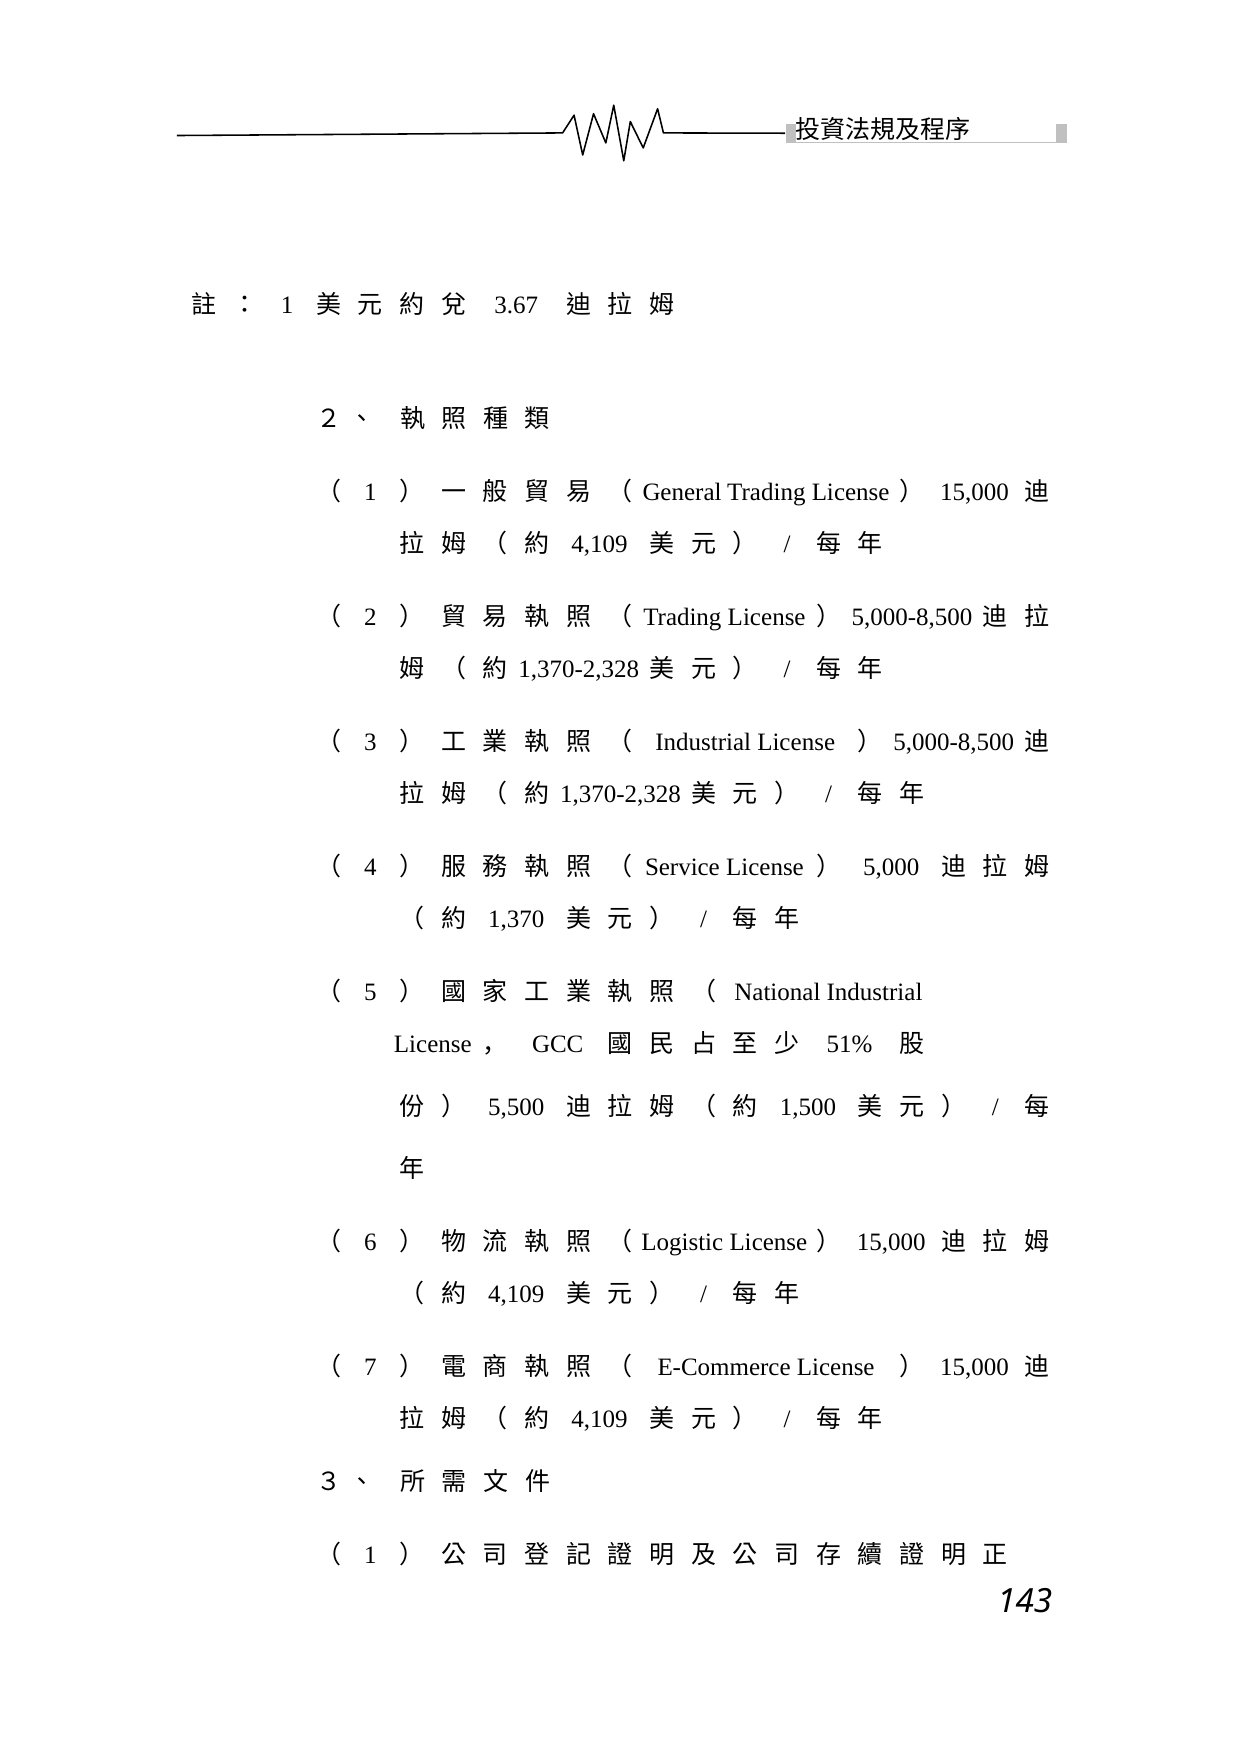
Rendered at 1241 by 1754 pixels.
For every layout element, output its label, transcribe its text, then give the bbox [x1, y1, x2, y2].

text （1）一般貿易（General Trading License）15,000迪拉姆（約4,109美元）/每年 [306, 438, 1058, 563]
text （1）公司登記證明及公司存續證明正 [306, 1500, 1058, 1563]
text （5）國家工業執照（National Industrial License，GCC國民占至少51%股份）5,500迪拉姆（約1,500美元）/每年 [306, 938, 1058, 1188]
text （2）貿易執照（Trading License）5,000-8,500迪拉姆（約1,370-2,328美元）/每年 [306, 563, 1058, 688]
text （7）電商執照（E-Commerce License）15,000迪拉姆（約4,109美元）/每年 [306, 1313, 1058, 1438]
text 註：1美元約兌3.67迪拉姆 [183, 250, 1058, 313]
text （3）工業執照（Industrial License）5,000-8,500迪拉姆（約1,370-2,328美元）/每年 [306, 688, 1058, 813]
text ３、所需文件 [281, 1438, 1058, 1500]
text （6）物流執照（Logistic License）15,000迪拉姆（約4,109美元）/每年 [306, 1188, 1058, 1313]
text （4）服務執照（Service License）5,000迪拉姆（約1,370美元）/每年 [306, 813, 1058, 938]
text ２、執照種類 [281, 375, 1058, 438]
